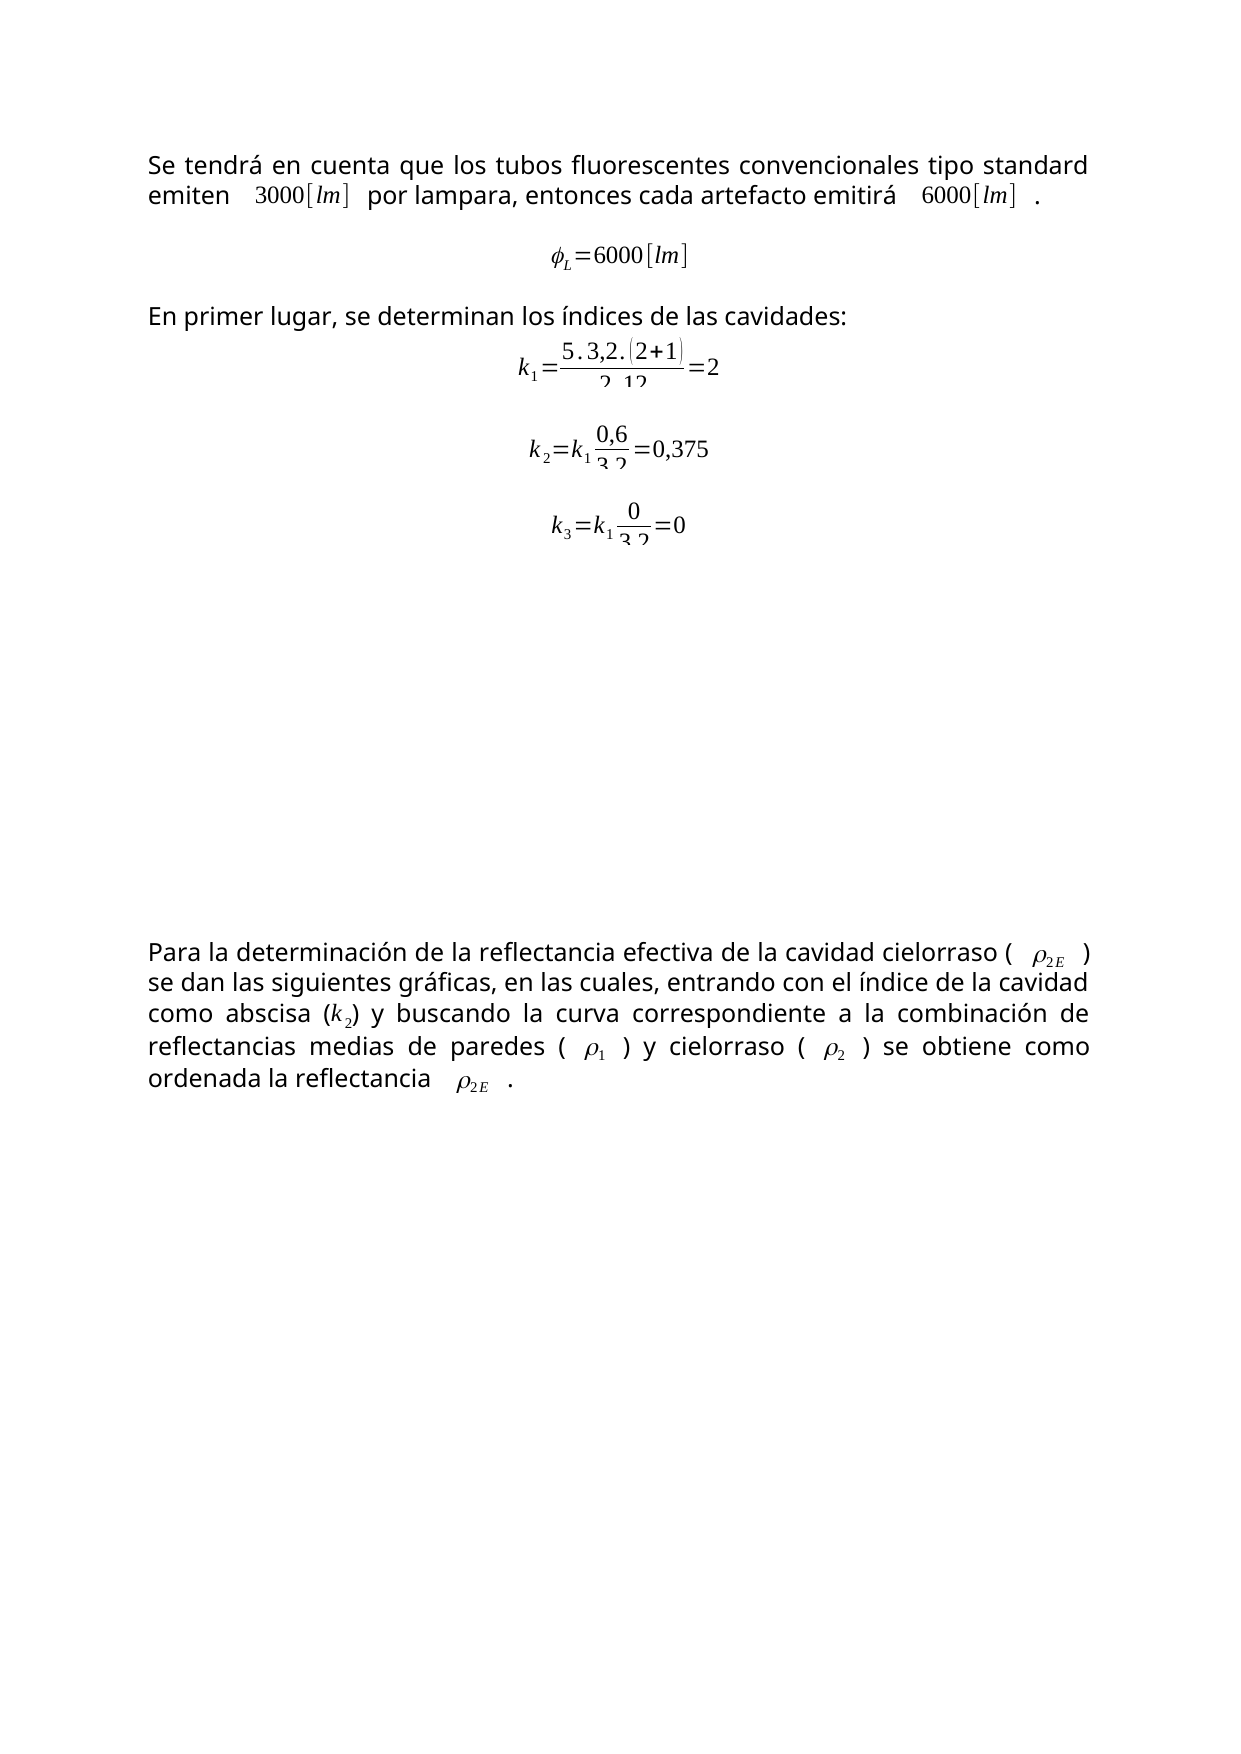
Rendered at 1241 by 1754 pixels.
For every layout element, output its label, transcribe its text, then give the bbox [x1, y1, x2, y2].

text Se tendrá en cuenta que los tubos fluorescentes convencionales tipo standard emiten por lampara, entonces cada artefacto emitirá . [148, 150, 1090, 211]
text Para la determinación de la reflectancia efectiva de la cavidad cielorraso () se dan las siguientes gráficas, en las cuales, entrando con el índice de la cavidad como abscisa () y buscando la curva correspondiente a la combinación de reflectancias medias de paredes () y cielorraso () se obtiene como ordenada la reflectancia . [148, 936, 1090, 1096]
text En primer lugar, se determinan los índices de las cavidades: [148, 301, 1090, 331]
